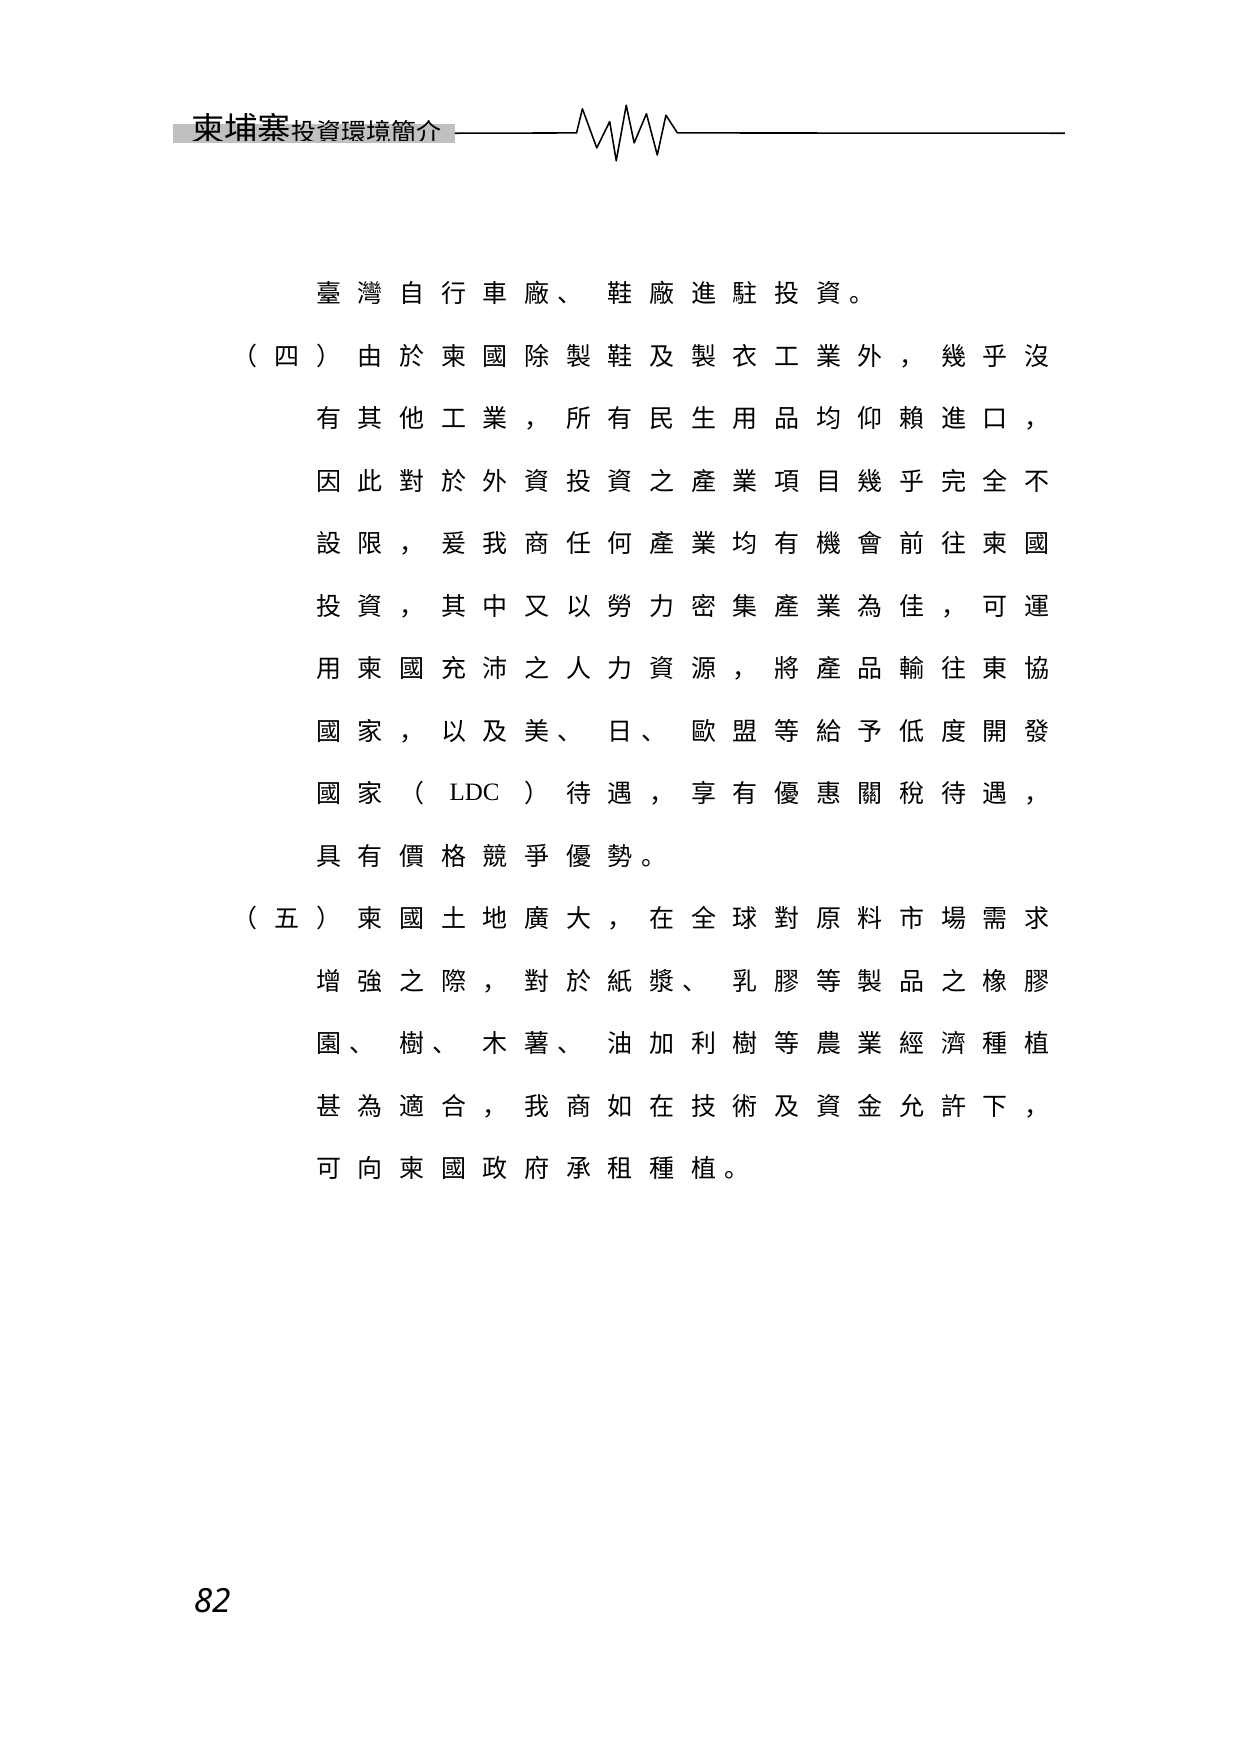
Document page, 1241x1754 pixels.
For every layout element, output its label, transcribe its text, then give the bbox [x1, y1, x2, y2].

text 臺灣自行車廠、鞋廠進駐投資。 [207, 250, 1058, 313]
text （五）柬國土地廣大，在全球對原料市場需求增強之際，對於紙漿、乳膠等製品之橡膠園、樹、木薯、油加利樹等農業經濟種植甚為適合，我商如在技術及資金允許下，可向柬國政府承租種植。 [207, 875, 1058, 1188]
text （四）由於柬國除製鞋及製衣工業外，幾乎沒有其他工業，所有民生用品均仰賴進口，因此對於外資投資之產業項目幾乎完全不設限，爰我商任何產業均有機會前往柬國投資，其中又以勞力密集產業為佳，可運用柬國充沛之人力資源，將產品輸往東協國家，以及美、日、歐盟等給予低度開發國家（LDC）待遇，享有優惠關稅待遇，具有價格競爭優勢。 [207, 313, 1058, 875]
